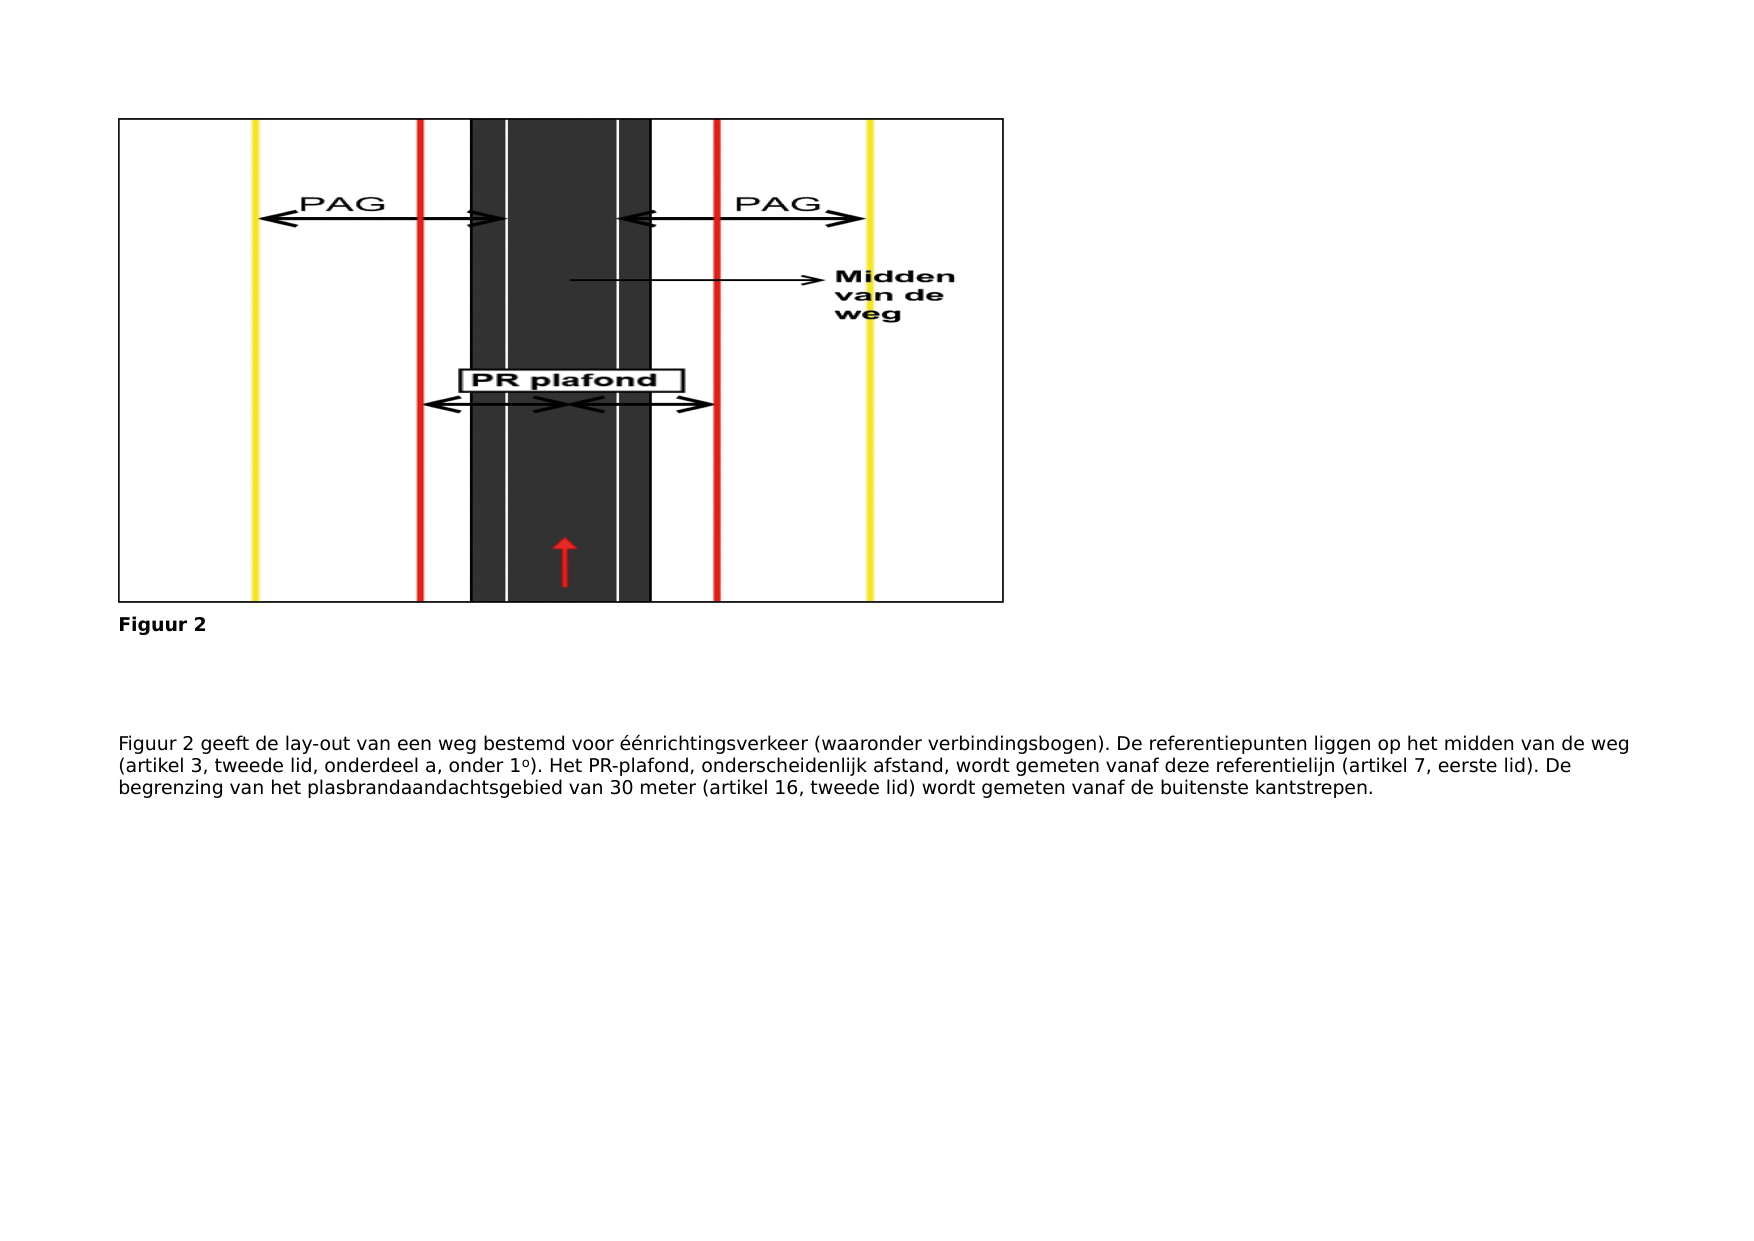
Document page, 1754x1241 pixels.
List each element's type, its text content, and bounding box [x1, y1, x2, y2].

text Figuur 2 geeft de lay-out van een weg bestemd voor éénrichtingsverkeer (waaronder verbindingsbogen). De referentiepunten liggen op het midden van de weg (artikel 3, tweede lid, onderdeel a, onder 1o). Het PR-plafond, onderscheidenlijk afstand, wordt gemeten vanaf deze referentielijn (artikel 7, eerste lid). De begrenzing van het plasbrandaandachtsgebied van 30 meter (artikel 16, tweede lid) wordt gemeten vanaf de buitenste kantstrepen. [118, 733, 1636, 799]
picture [118, 118, 1004, 603]
text Figuur 2 [118, 614, 1004, 636]
